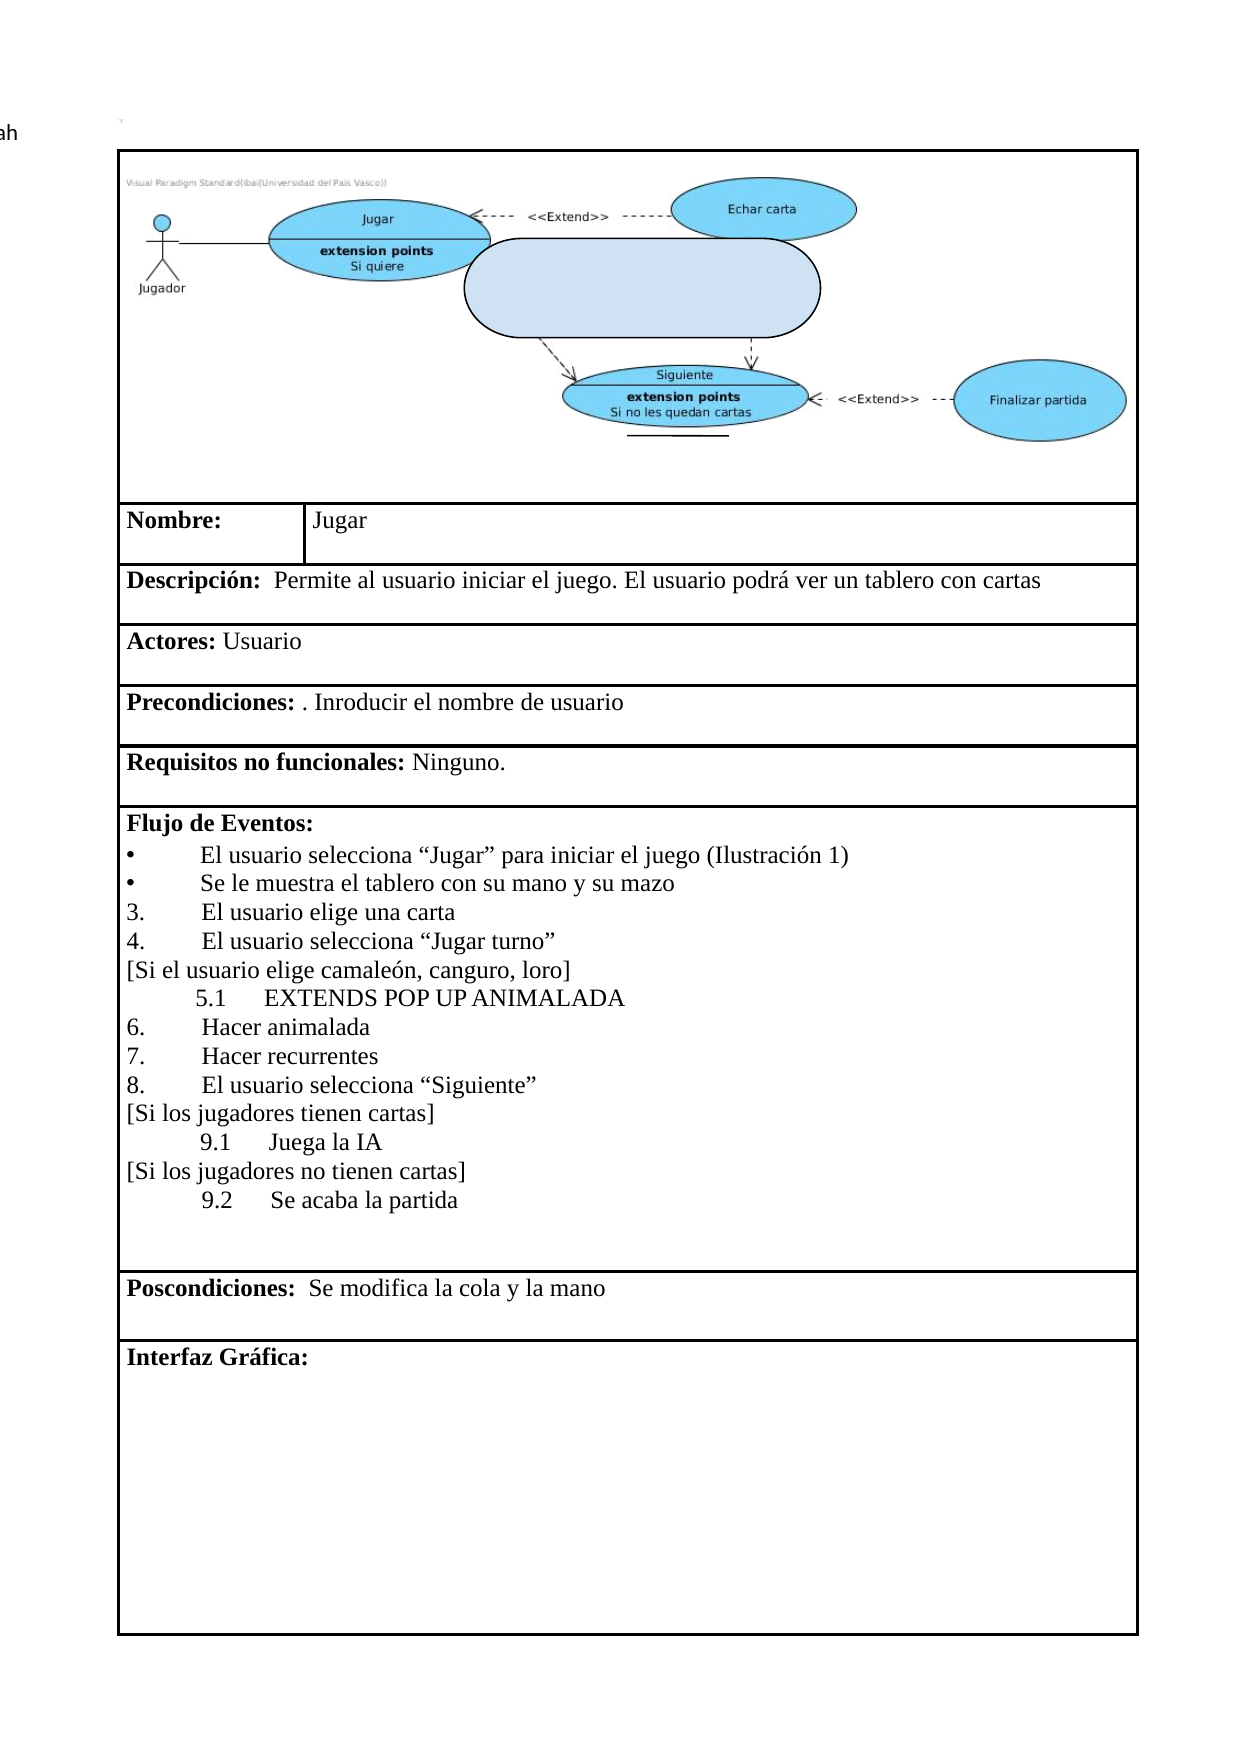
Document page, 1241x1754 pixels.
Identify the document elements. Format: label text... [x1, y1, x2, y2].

text Yeah [0, 118, 32, 146]
table_cell Interfaz Gráfica: [120, 1342, 1136, 1633]
table_header [120, 152, 1136, 502]
table_cell Descripción: Permite al usuario iniciar el juego. El usuario podrá ver un tablero con cartas [120, 566, 1136, 623]
picture [118, 118, 125, 124]
table_cell Poscondiciones: Se modifica la cola y la mano [120, 1273, 1136, 1339]
table_cell Actores: Usuario [120, 626, 1136, 684]
table_cell Flujo de Eventos: El usuario selecciona “Jugar” para iniciar el juego (Ilustración 1) Se le muestra el tablero con su mano y su mazo 3. El usuario elige una carta 4. El usuario selecciona “Jugar turno” [Si el usuario elige camaleón, canguro, loro] 5.1 EXTENDS POP UP ANIMALADA 6. Hacer animalada 7. Hacer recurrentes 8. El usuario selecciona “Siguiente” [Si los jugadores tienen cartas] 9.1 Juega la IA [Si los jugadores no tienen cartas] 9.2 Se acaba la partida [120, 808, 1136, 1270]
table_cell Jugar [306, 505, 1136, 562]
table_cell Nombre: [120, 505, 303, 562]
table_cell Requisitos no funcionales: Ninguno. [120, 748, 1136, 805]
table_cell Precondiciones: . Inroducir el nombre de usuario [120, 687, 1136, 744]
